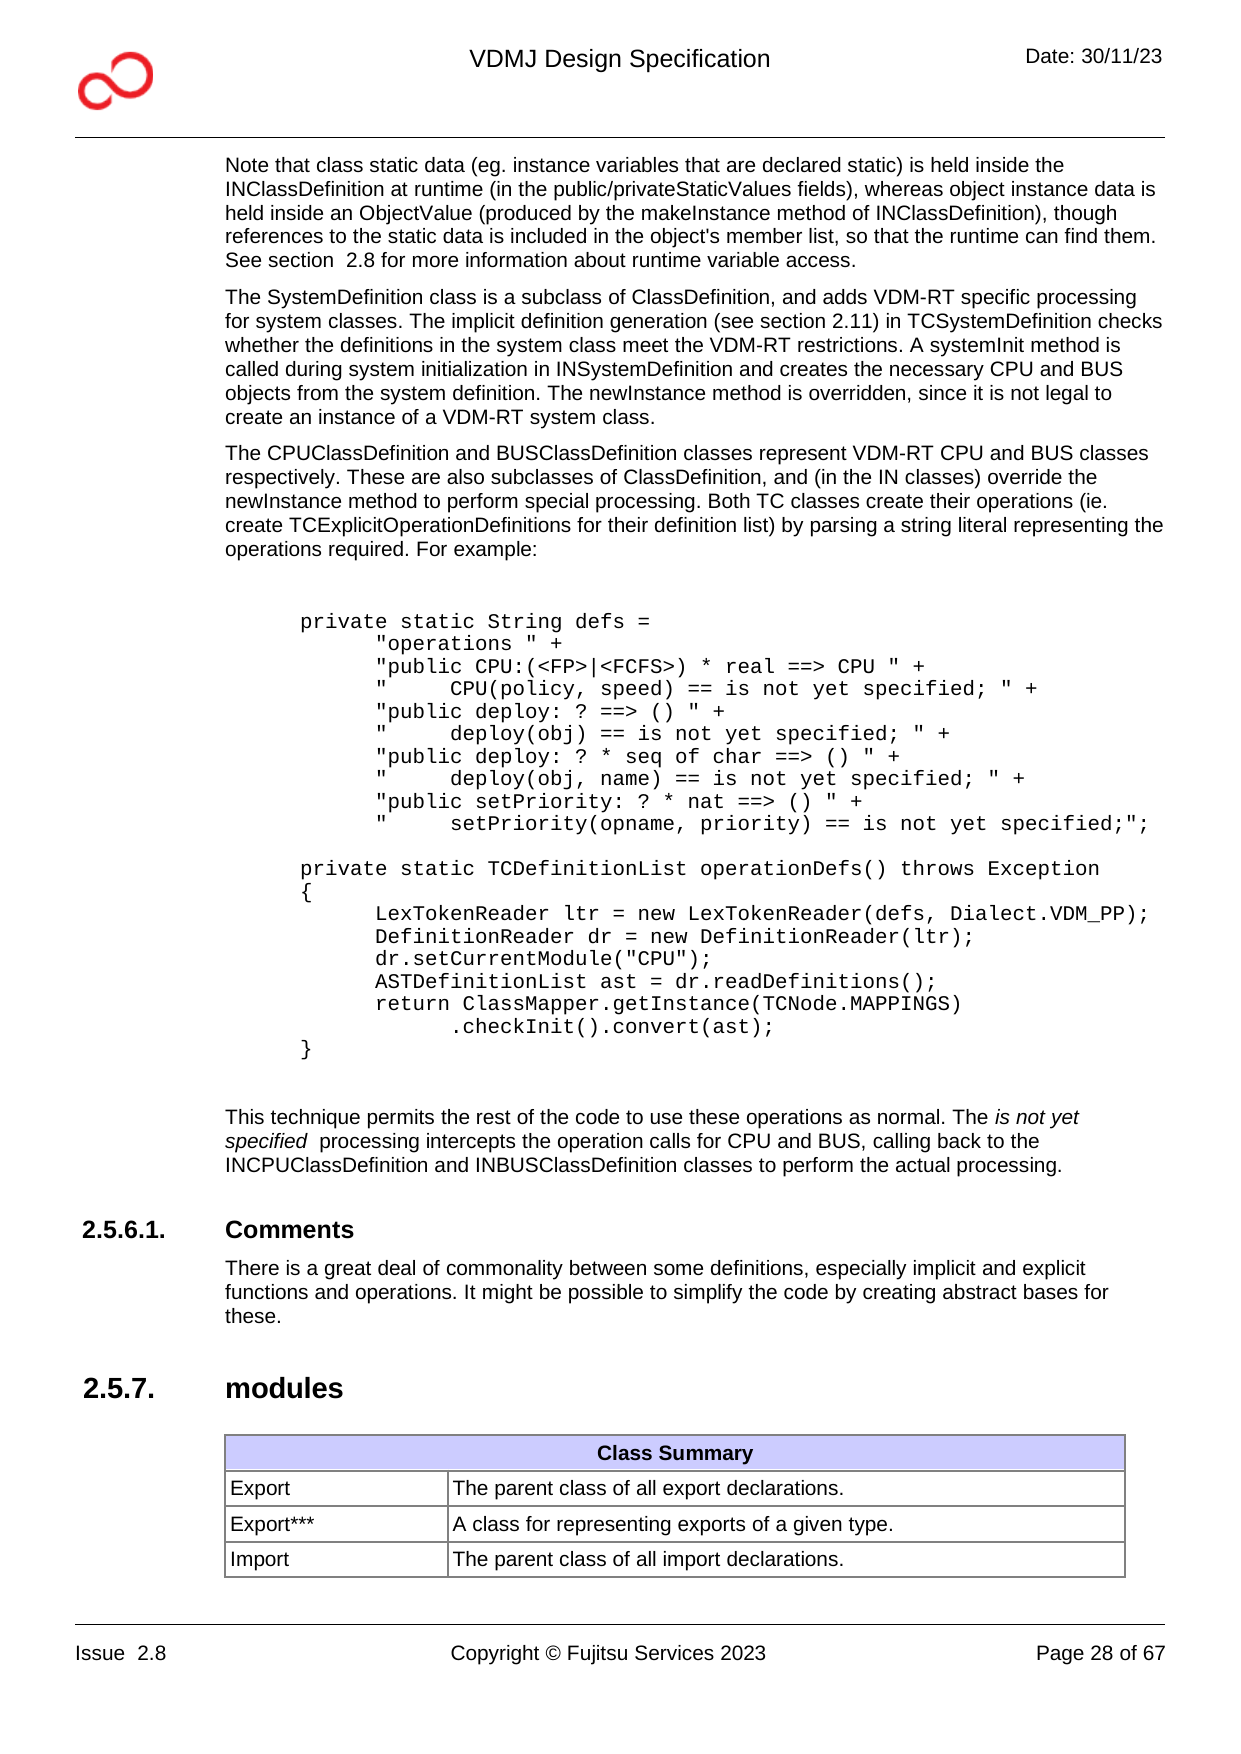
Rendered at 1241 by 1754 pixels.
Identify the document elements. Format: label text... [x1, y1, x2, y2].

text "public deploy: ? * seq of char ==> () " + [225, 745, 1165, 768]
picture [78, 44, 153, 120]
text } [225, 1038, 1165, 1060]
text "public CPU:(<FP>|<FCFS>) * real ==> CPU " + [225, 655, 1165, 678]
table_cell The parent class of all import declarations. [449, 1543, 1124, 1576]
table_header Class Summary [226, 1436, 1124, 1469]
table_cell A class for representing exports of a given type. [449, 1507, 1124, 1541]
text The SystemDefinition class is a subclass of ClassDefinition, and adds VDM-RT specific processing for system classes. The implicit definition generation (see section 2.11) in TCSystemDefinition checks whether the definitions in the system class meet the VDM-RT restrictions. A systemInit method is called during system initialization in INSystemDefinition and creates the necessary CPU and BUS objects from the system definition. The newInstance method is overridden, since it is not legal to create an instance of a VDM-RT system class. [225, 285, 1165, 429]
text return ClassMapper.getInstance(TCNode.MAPPINGS) [225, 993, 1165, 1015]
text "operations " + [225, 633, 1165, 655]
text .checkInit().convert(ast); [225, 1015, 1165, 1038]
text " setPriority(opname, priority) == is not yet specified;"; [225, 813, 1165, 835]
text Note that class static data (eg. instance variables that are declared static) is held inside the INClassDefinition at runtime (in the public/privateStaticValues fields), whereas object instance data is held inside an ObjectValue (produced by the makeInstance method of INClassDefinition), though references to the static data is included in the object's member list, so that the runtime can find them. See section 2.8 for more information about runtime variable access. [225, 153, 1165, 273]
text " deploy(obj) == is not yet specified; " + [225, 723, 1165, 745]
text ASTDefinitionList ast = dr.readDefinitions(); [225, 970, 1165, 993]
text "public deploy: ? ==> () " + [225, 700, 1165, 723]
text LexTokenReader ltr = new LexTokenReader(defs, Dialect.VDM_PP); [225, 903, 1165, 925]
subtitle modules [75, 1371, 1165, 1404]
text dr.setCurrentModule("CPU"); [225, 948, 1165, 970]
text DefinitionReader dr = new DefinitionReader(ltr); [225, 925, 1165, 948]
table_cell The parent class of all export declarations. [449, 1472, 1124, 1505]
text " CPU(policy, speed) == is not yet specified; " + [225, 678, 1165, 700]
text The CPUClassDefinition and BUSClassDefinition classes represent VDM-RT CPU and BUS classes respectively. These are also subclasses of ClassDefinition, and (in the IN classes) override the newInstance method to perform special processing. Both TC classes create their operations (ie. create TCExplicitOperationDefinitions for their definition list) by parsing a string literal representing the operations required. For example: [225, 441, 1165, 561]
text There is a great deal of commonality between some definitions, especially implicit and explicit functions and operations. It might be possible to simplify the code by creating abstract bases for these. [225, 1256, 1165, 1328]
text private static TCDefinitionList operationDefs() throws Exception [225, 858, 1165, 880]
text " deploy(obj, name) == is not yet specified; " + [225, 768, 1165, 790]
text { [225, 880, 1165, 903]
text This technique permits the rest of the code to use these operations as normal. The is not yet specified processing intercepts the operation calls for CPU and BUS, calling back to the INCPUClassDefinition and INBUSClassDefinition classes to perform the actual processing. [225, 1105, 1165, 1177]
text "public setPriority: ? * nat ==> () " + [225, 790, 1165, 813]
table_cell Export*** [226, 1507, 447, 1541]
text private static String defs = [225, 610, 1165, 633]
subtitle Comments [75, 1214, 1165, 1244]
table_cell Import [226, 1543, 447, 1576]
table_cell Export [226, 1472, 447, 1505]
